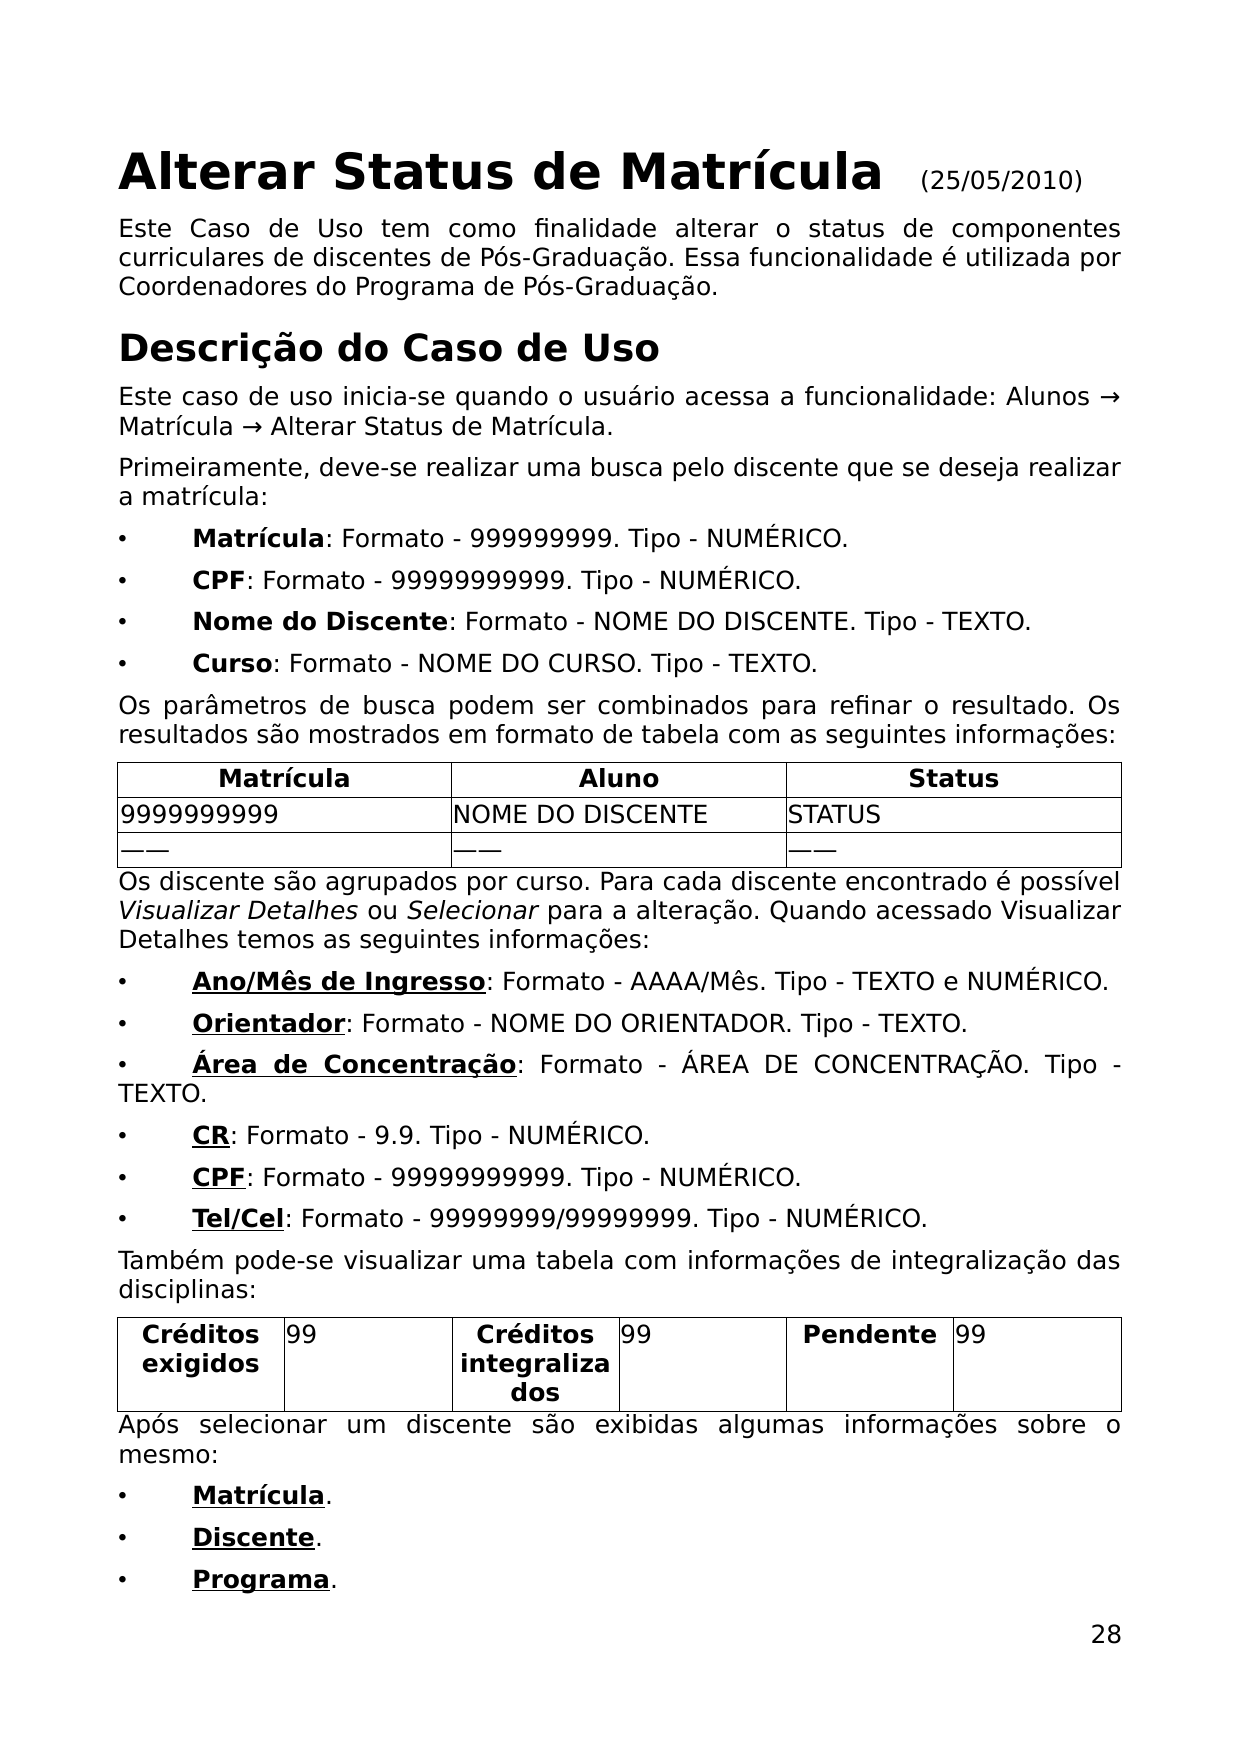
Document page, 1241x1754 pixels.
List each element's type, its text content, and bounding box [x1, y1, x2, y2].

subtitle Alterar Status de Matrícula (25/05/2010) [118, 143, 1122, 201]
text Os discente são agrupados por curso. Para cada discente encontrado é possível Visualizar Detalhes ou Selecionar para a alteração. Quando acessado Visualizar Detalhes temos as seguintes informações: [118, 868, 1122, 954]
list Matrícula. [118, 1481, 1122, 1511]
list Orientador: Formato - NOME DO ORIENTADOR. Tipo - TEXTO. [118, 1009, 1122, 1038]
list CPF: Formato - 99999999999. Tipo - NUMÉRICO. [118, 1163, 1122, 1192]
list CR: Formato - 9.9. Tipo - NUMÉRICO. [118, 1121, 1122, 1150]
list CPF: Formato - 99999999999. Tipo - NUMÉRICO. [118, 566, 1122, 595]
subtitle Descrição do Caso de Uso [118, 326, 1122, 370]
list Tel/Cel: Formato - 99999999/99999999. Tipo - NUMÉRICO. [118, 1204, 1122, 1234]
list Programa. [118, 1565, 1122, 1594]
table_header 99 [285, 1318, 452, 1411]
text Os parâmetros de busca podem ser combinados para refinar o resultado. Os resultados são mostrados em formato de tabela com as seguintes informações: [118, 691, 1122, 749]
list Nome do Discente: Formato - NOME DO DISCENTE. Tipo - TEXTO. [118, 607, 1122, 637]
list Ano/Mês de Ingresso: Formato - AAAA/Mês. Tipo - TEXTO e NUMÉRICO. [118, 967, 1122, 996]
table_header Pendente [787, 1318, 953, 1411]
table_header Créditos integralizados [453, 1318, 619, 1411]
table_cell —— [118, 833, 451, 867]
table_cell —— [452, 833, 786, 867]
table_cell 9999999999 [118, 798, 451, 832]
text Primeiramente, deve-se realizar uma busca pelo discente que se deseja realizar a matrícula: [118, 453, 1122, 512]
table_header 99 [954, 1318, 1121, 1411]
list Curso: Formato - NOME DO CURSO. Tipo - TEXTO. [118, 649, 1122, 678]
text Após selecionar um discente são exibidas algumas informações sobre o mesmo: [118, 1412, 1122, 1469]
text Este caso de uso inicia-se quando o usuário acessa a funcionalidade: Alunos → Matrícula → Alterar Status de Matrícula. [118, 382, 1122, 441]
text Este Caso de Uso tem como finalidade alterar o status de componentes curriculares de discentes de Pós-Graduação. Essa funcionalidade é utilizada por Coordenadores do Programa de Pós-Graduação. [118, 214, 1122, 301]
list Área de Concentração: Formato - ÁREA DE CONCENTRAÇÃO. Tipo - TEXTO. [118, 1050, 1122, 1109]
list Matrícula: Formato - 999999999. Tipo - NUMÉRICO. [118, 524, 1122, 553]
table_header Status [787, 763, 1121, 797]
list Discente. [118, 1523, 1122, 1552]
text Também pode-se visualizar uma tabela com informações de integralização das disciplinas: [118, 1246, 1122, 1304]
table_cell —— [787, 833, 1121, 867]
table_header Matrícula [118, 763, 451, 797]
table_cell NOME DO DISCENTE [452, 798, 786, 832]
table_header Créditos exigidos [118, 1318, 284, 1411]
table_header Aluno [452, 763, 786, 797]
table_header 99 [620, 1318, 786, 1411]
table_cell STATUS [787, 798, 1121, 832]
